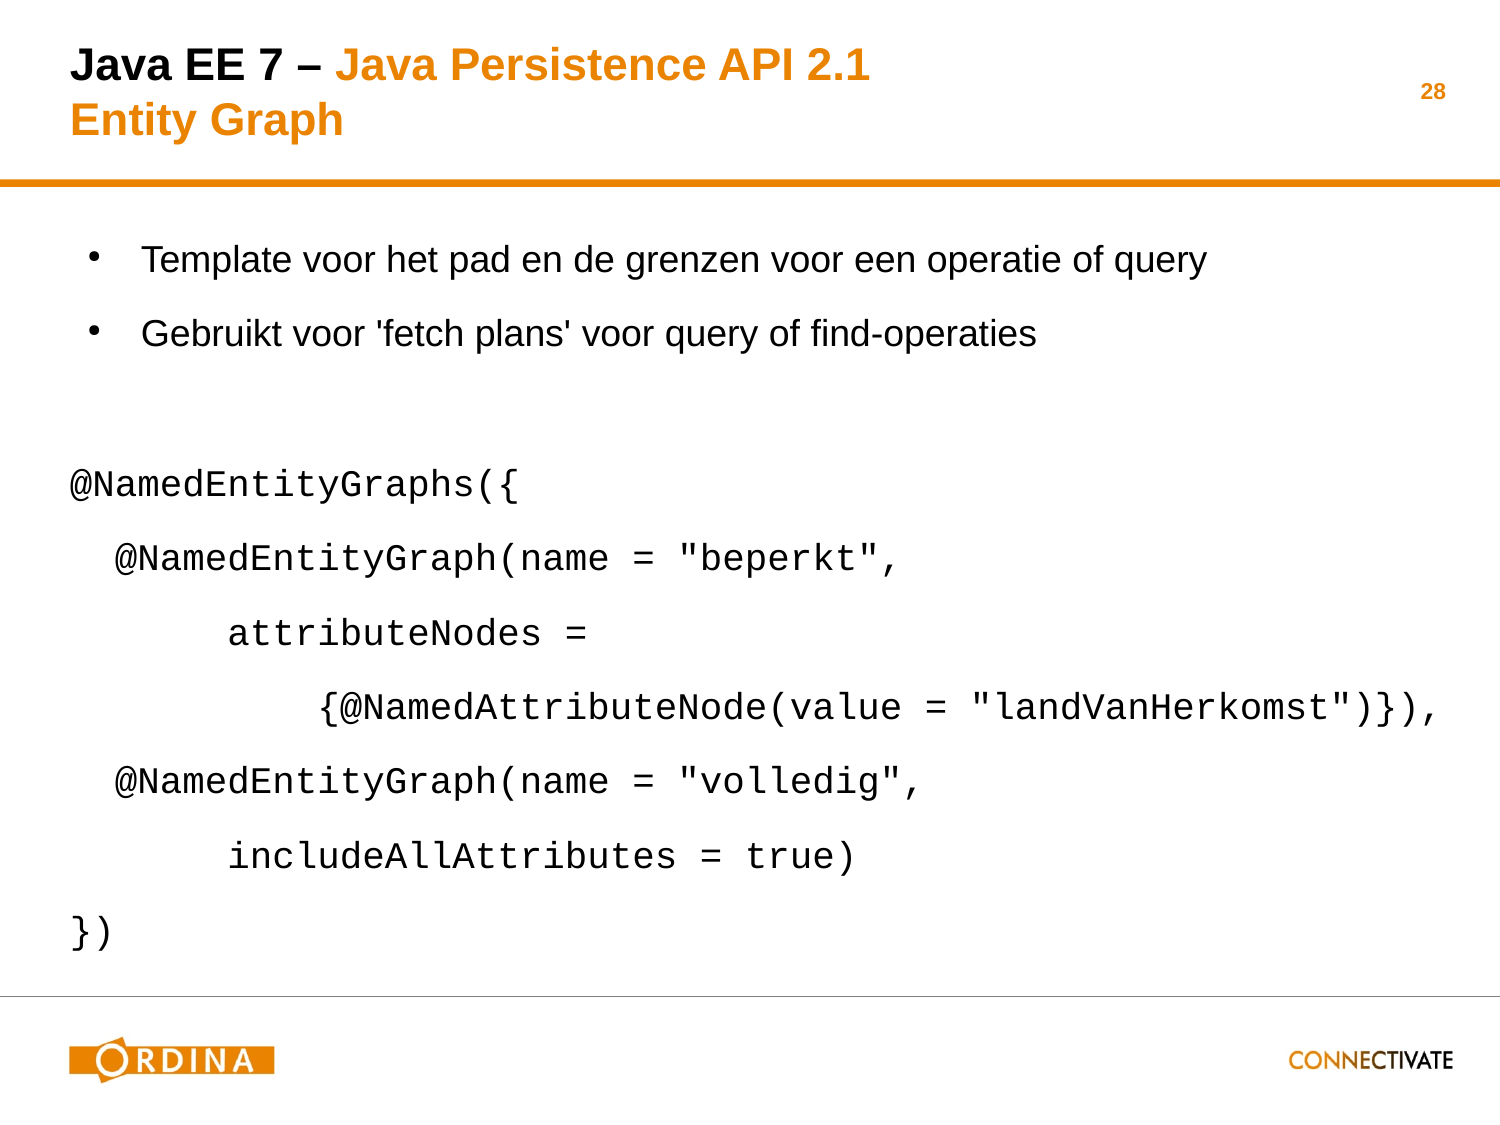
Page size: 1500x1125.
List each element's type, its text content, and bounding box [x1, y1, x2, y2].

picture [1287, 1048, 1455, 1071]
slide_number [1397, 69, 1462, 121]
list Template voor het pad en de grenzen voor een operatie of query Gebruikt voor 'fetch plans' voor query of find-operaties @NamedEntityGraphs({ @NamedEntityGraph(name = "beperkt", attributeNodes = {@NamedAttributeNode(value = "landVanHerkomst")}), @NamedEntityGraph(name = "volledig", includeAllAttributes = true) }) [54, 227, 1462, 979]
picture [64, 1032, 279, 1087]
title Java EE 7 – Java Persistence API 2.1 Entity Graph [54, 0, 1397, 180]
